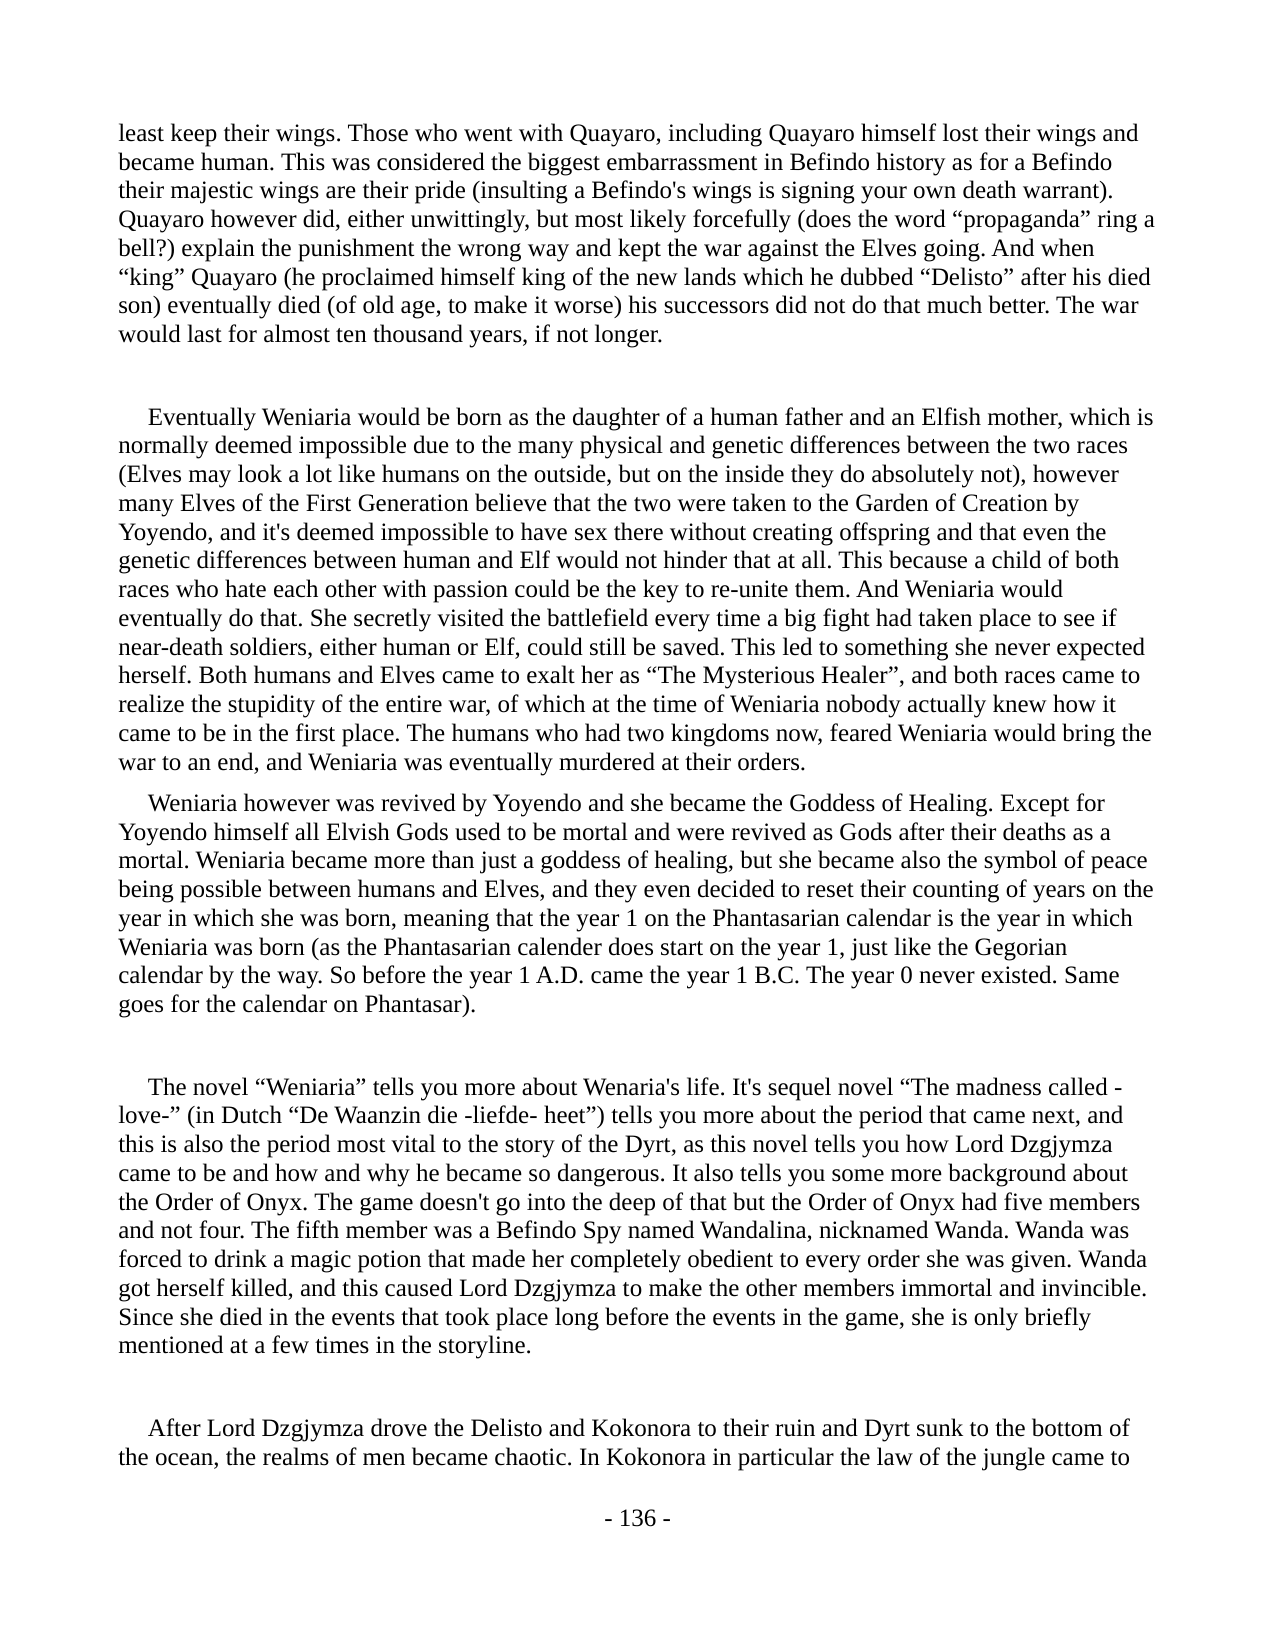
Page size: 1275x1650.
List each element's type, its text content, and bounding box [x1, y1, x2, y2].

text Weniaria however was revived by Yoyendo and she became the Goddess of Healing. Except for Yoyendo himself all Elvish Gods used to be mortal and were revived as Gods after their deaths as a mortal. Weniaria became more than just a goddess of healing, but she became also the symbol of peace being possible between humans and Elves, and they even decided to reset their counting of years on the year in which she was born, meaning that the year 1 on the Phantasarian calendar is the year in which Weniaria was born (as the Phantasarian calender does start on the year 1, just like the Gegorian calendar by the way. So before the year 1 A.D. came the year 1 B.C. The year 0 never existed. Same goes for the calendar on Phantasar). [118, 788, 1157, 1018]
text After Lord Dzgjymza drove the Delisto and Kokonora to their ruin and Dyrt sunk to the bottom of the ocean, the realms of men became chaotic. In Kokonora in particular the law of the jungle came to [118, 1413, 1157, 1471]
text The novel “Weniaria” tells you more about Wenaria's life. It's sequel novel “The madness called -love-” (in Dutch “De Waanzin die -liefde- heet”) tells you more about the period that came next, and this is also the period most vital to the story of the Dyrt, as this novel tells you how Lord Dzgjymza came to be and how and why he became so dangerous. It also tells you some more background about the Order of Onyx. The game doesn't go into the deep of that but the Order of Onyx had five members and not four. The fifth member was a Befindo Spy named Wandalina, nicknamed Wanda. Wanda was forced to drink a magic potion that made her completely obedient to every order she was given. Wanda got herself killed, and this caused Lord Dzgjymza to make the other members immortal and invincible. Since she died in the events that took place long before the events in the game, she is only briefly mentioned at a few times in the storyline. [118, 1072, 1157, 1359]
text least keep their wings. Those who went with Quayaro, including Quayaro himself lost their wings and became human. This was considered the biggest embarrassment in Befindo history as for a Befindo their majestic wings are their pride (insulting a Befindo's wings is signing your own death warrant). Quayaro however did, either unwittingly, but most likely forcefully (does the word “propaganda” ring a bell?) explain the punishment the wrong way and kept the war against the Elves going. And when “king” Quayaro (he proclaimed himself king of the new lands which he dubbed “Delisto” after his died son) eventually died (of old age, to make it worse) his successors did not do that much better. The war would last for almost ten thousand years, if not longer. [118, 118, 1157, 348]
text Eventually Weniaria would be born as the daughter of a human father and an Elfish mother, which is normally deemed impossible due to the many physical and genetic differences between the two races (Elves may look a lot like humans on the outside, but on the inside they do absolutely not), however many Elves of the First Generation believe that the two were taken to the Garden of Creation by Yoyendo, and it's deemed impossible to have sex there without creating offspring and that even the genetic differences between human and Elf would not hinder that at all. This because a child of both races who hate each other with passion could be the key to re-unite them. And Weniaria would eventually do that. She secretly visited the battlefield every time a big fight had taken place to see if near-death soldiers, either human or Elf, could still be saved. This led to something she never expected herself. Both humans and Elves came to exalt her as “The Mysterious Healer”, and both races came to realize the stupidity of the entire war, of which at the time of Weniaria nobody actually knew how it came to be in the first place. The humans who had two kingdoms now, feared Weniaria would bring the war to an end, and Weniaria was eventually murdered at their orders. [118, 402, 1157, 776]
